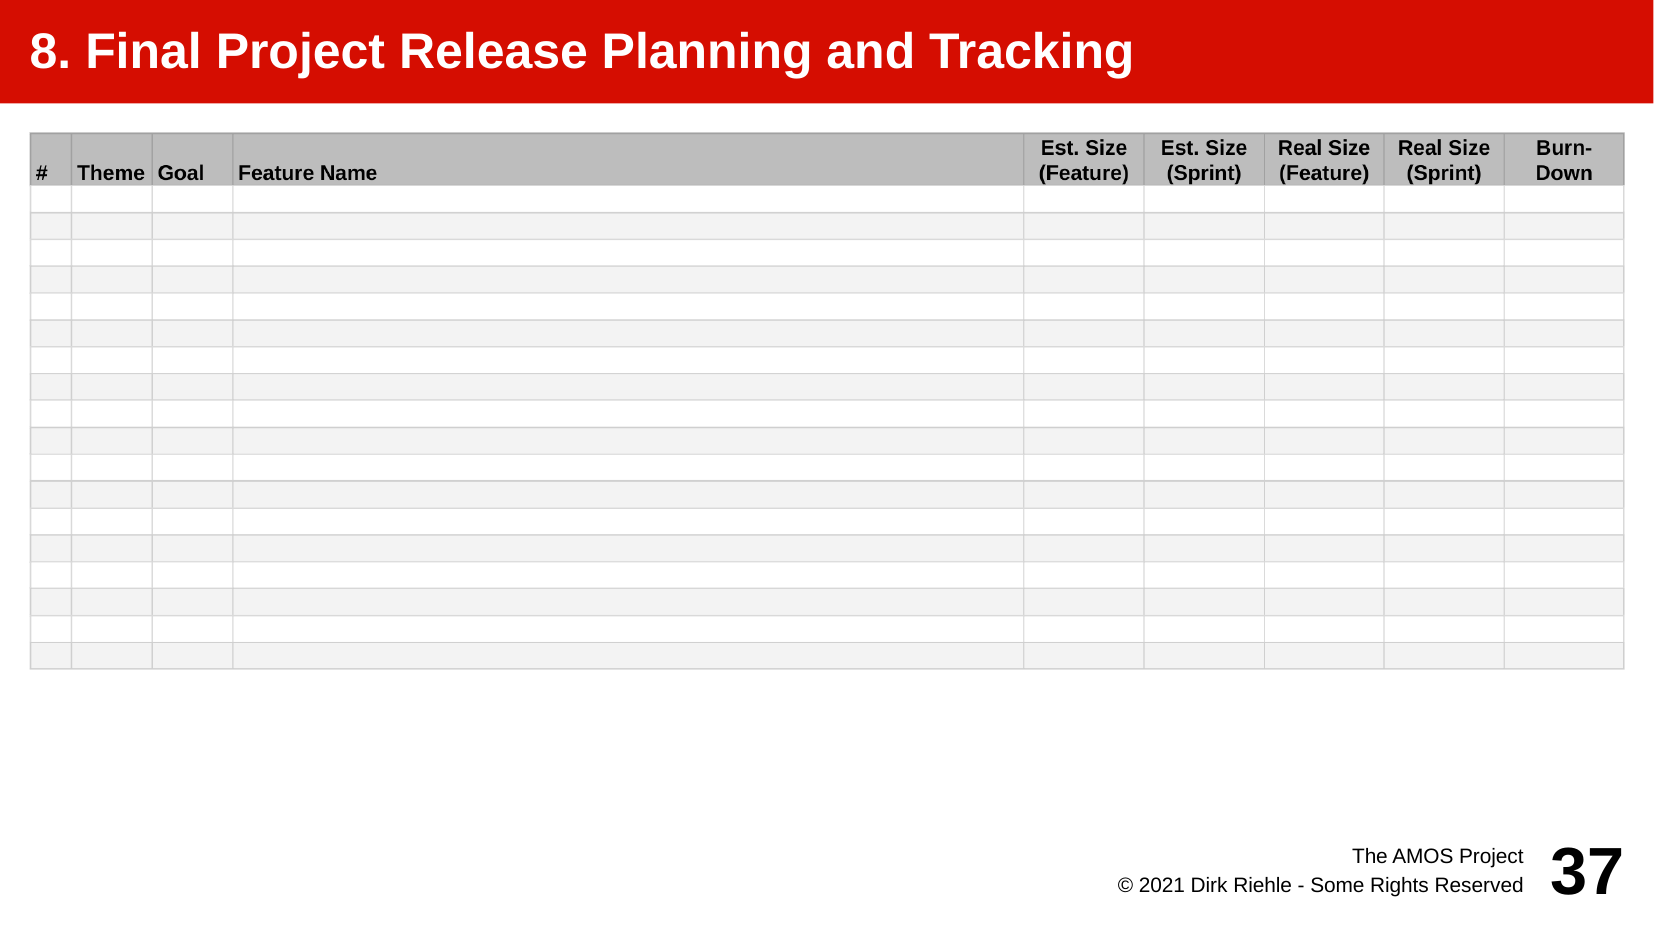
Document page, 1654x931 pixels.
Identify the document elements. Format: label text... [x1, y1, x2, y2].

title 8. Final Project Release Planning and Tracking [0, 0, 1654, 104]
picture [29, 132, 1625, 670]
